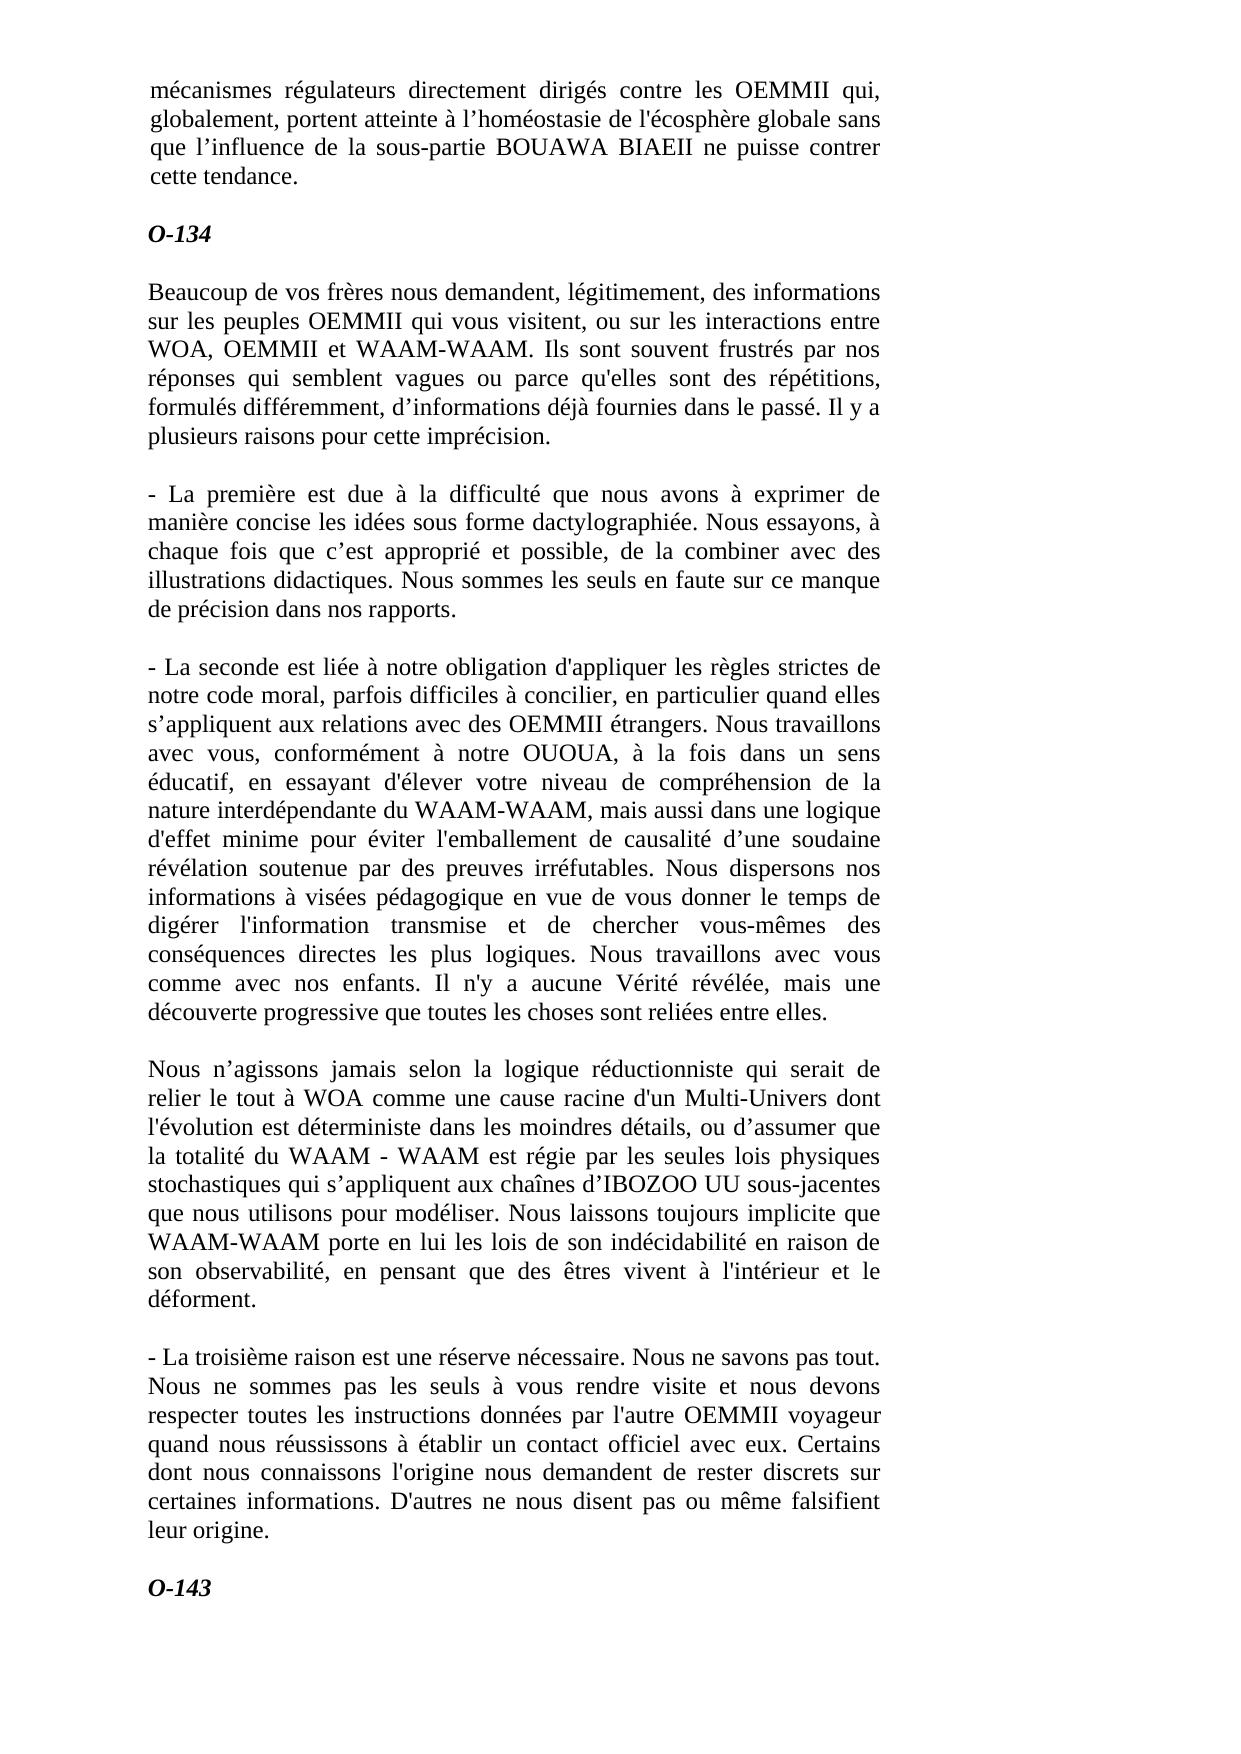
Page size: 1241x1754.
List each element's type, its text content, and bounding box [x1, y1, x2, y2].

text mécanismes régulateurs directement dirigés contre les OEMMII qui, globalement, portent atteinte à l’homéostasie de l'écosphère globale sans que l’influence de la sous-partie BOUAWA BIAEII ne puisse contrer cette tendance. [150, 75, 881, 190]
text O-143 [148, 1573, 881, 1602]
text O-134 [148, 219, 881, 248]
text - La première est due à la difficulté que nous avons à exprimer de manière concise les idées sous forme dactylographiée. Nous essayons, à chaque fois que c’est approprié et possible, de la combiner avec des illustrations didactiques. Nous sommes les seuls en faute sur ce manque de précision dans nos rapports. [148, 479, 881, 622]
text - La troisième raison est une réserve nécessaire. Nous ne savons pas tout. Nous ne sommes pas les seuls à vous rendre visite et nous devons respecter toutes les instructions données par l'autre OEMMII voyageur quand nous réussissons à établir un contact officiel avec eux. Certains dont nous connaissons l'origine nous demandent de rester discrets sur certaines informations. D'autres ne nous disent pas ou même falsifient leur origine. [148, 1342, 881, 1544]
text Beaucoup de vos frères nous demandent, légitimement, des informations sur les peuples OEMMII qui vous visitent, ou sur les interactions entre WOA, OEMMII et WAAM-WAAM. Ils sont souvent frustrés par nos réponses qui semblent vagues ou parce qu'elles sont des répétitions, formulés différemment, d’informations déjà fournies dans le passé. Il y a plusieurs raisons pour cette imprécision. [148, 277, 881, 449]
text Nous n’agissons jamais selon la logique réductionniste qui serait de relier le tout à WOA comme une cause racine d'un Multi-Univers dont l'évolution est déterministe dans les moindres détails, ou d’assumer que la totalité du WAAM - WAAM est régie par les seules lois physiques stochastiques qui s’appliquent aux chaînes d’IBOZOO UU sous-jacentes que nous utilisons pour modéliser. Nous laissons toujours implicite que WAAM-WAAM porte en lui les lois de son indécidabilité en raison de son observabilité, en pensant que des êtres vivent à l'intérieur et le déforment. [148, 1054, 881, 1313]
text - La seconde est liée à notre obligation d'appliquer les règles strictes de notre code moral, parfois difficiles à concilier, en particulier quand elles s’appliquent aux relations avec des OEMMII étrangers. Nous travaillons avec vous, conformément à notre OUOUA, à la fois dans un sens éducatif, en essayant d'élever votre niveau de compréhension de la nature interdépendante du WAAM-WAAM, mais aussi dans une logique d'effet minime pour éviter l'emballement de causalité d’une soudaine révélation soutenue par des preuves irréfutables. Nous dispersons nos informations à visées pédagogique en vue de vous donner le temps de digérer l'information transmise et de chercher vous-mêmes des conséquences directes les plus logiques. Nous travaillons avec vous comme avec nos enfants. Il n'y a aucune Vérité révélée, mais une découverte progressive que toutes les choses sont reliées entre elles. [148, 652, 881, 1025]
